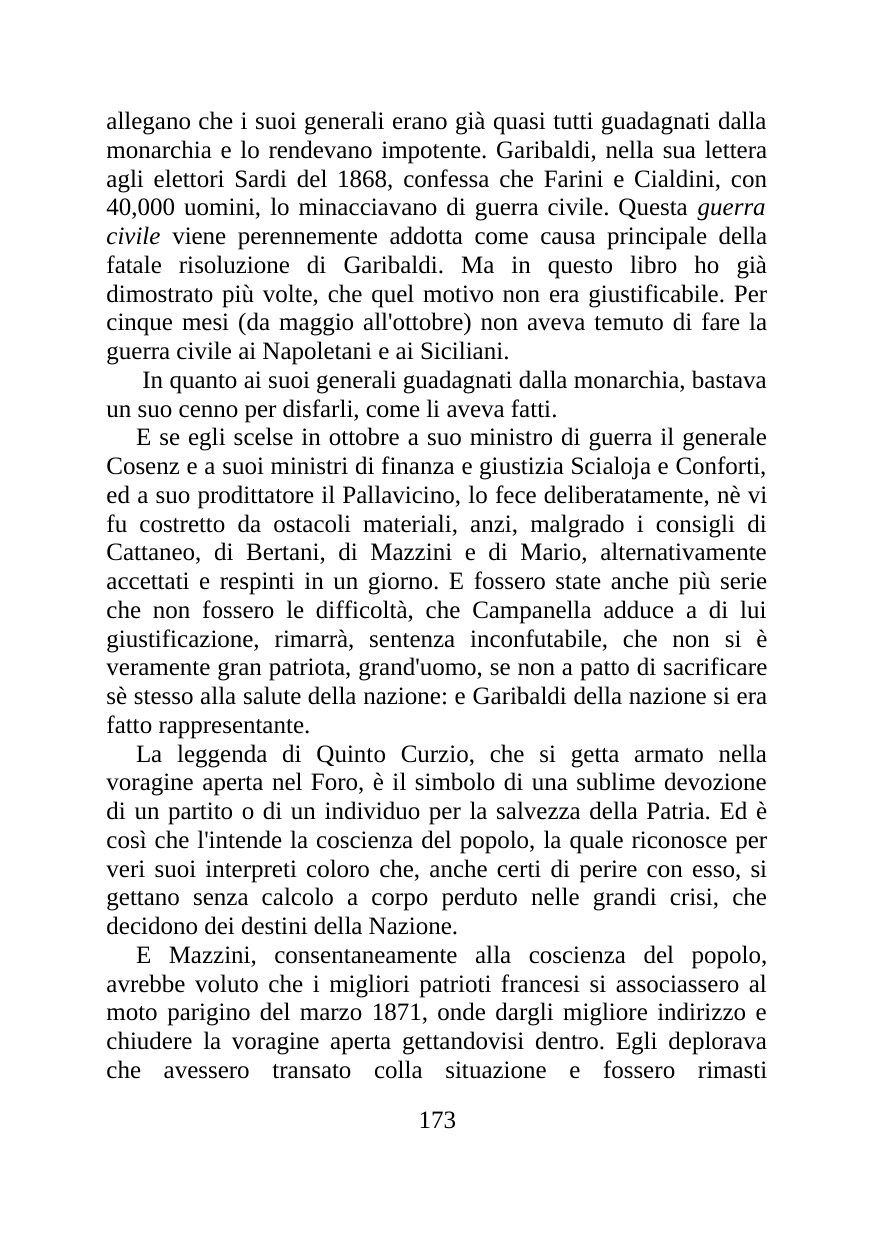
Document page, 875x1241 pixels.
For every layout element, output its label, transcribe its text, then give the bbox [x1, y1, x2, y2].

text allegano che i suoi generali erano già quasi tutti guadagnati dalla monarchia e lo rendevano impotente. Garibaldi, nella sua lettera agli elettori Sardi del 1868, confessa che Farini e Cialdini, con 40,000 uomini, lo minacciavano di guerra civile. Questa guerra civile viene perennemente addotta come causa principale della fatale risoluzione di Garibaldi. Ma in questo libro ho già dimostrato più volte, che quel motivo non era giustificabile. Per cinque mesi (da maggio all'ottobre) non aveva temuto di fare la guerra civile ai Napoletani e ai Siciliani. [106, 106, 768, 365]
text In quanto ai suoi generali guadagnati dalla monarchia, bastava un suo cenno per disfarli, come li aveva fatti. [106, 365, 768, 422]
text La leggenda di Quinto Curzio, che si getta armato nella voragine aperta nel Foro, è il simbolo di una sublime devozione di un partito o di un individuo per la salvezza della Patria. Ed è così che l'intende la coscienza del popolo, la quale riconosce per veri suoi interpreti coloro che, anche certi di perire con esso, si gettano senza calcolo a corpo perduto nelle grandi crisi, che decidono dei destini della Nazione. [106, 739, 768, 940]
text E se egli scelse in ottobre a suo ministro di guerra il generale Cosenz e a suoi ministri di finanza e giustizia Scialoja e Conforti, ed a suo prodittatore il Pallavicino, lo fece deliberatamente, nè vi fu costretto da ostacoli materiali, anzi, malgrado i consigli di Cattaneo, di Bertani, di Mazzini e di Mario, alternativamente accettati e respinti in un giorno. E fossero state anche più serie che non fossero le difficoltà, che Campanella adduce a di lui giustificazione, rimarrà, sentenza inconfutabile, che non si è veramente gran patriota, grand'uomo, se non a patto di sacrificare sè stesso alla salute della nazione: e Garibaldi della nazione si era fatto rappresentante. [106, 422, 768, 739]
text E Mazzini, consentaneamente alla coscienza del popolo, avrebbe voluto che i migliori patrioti francesi si associassero al moto parigino del marzo 1871, onde dargli migliore indirizzo e chiudere la voragine aperta gettandovisi dentro. Egli deplorava che avessero transato colla situazione e fossero rimasti [106, 940, 768, 1084]
